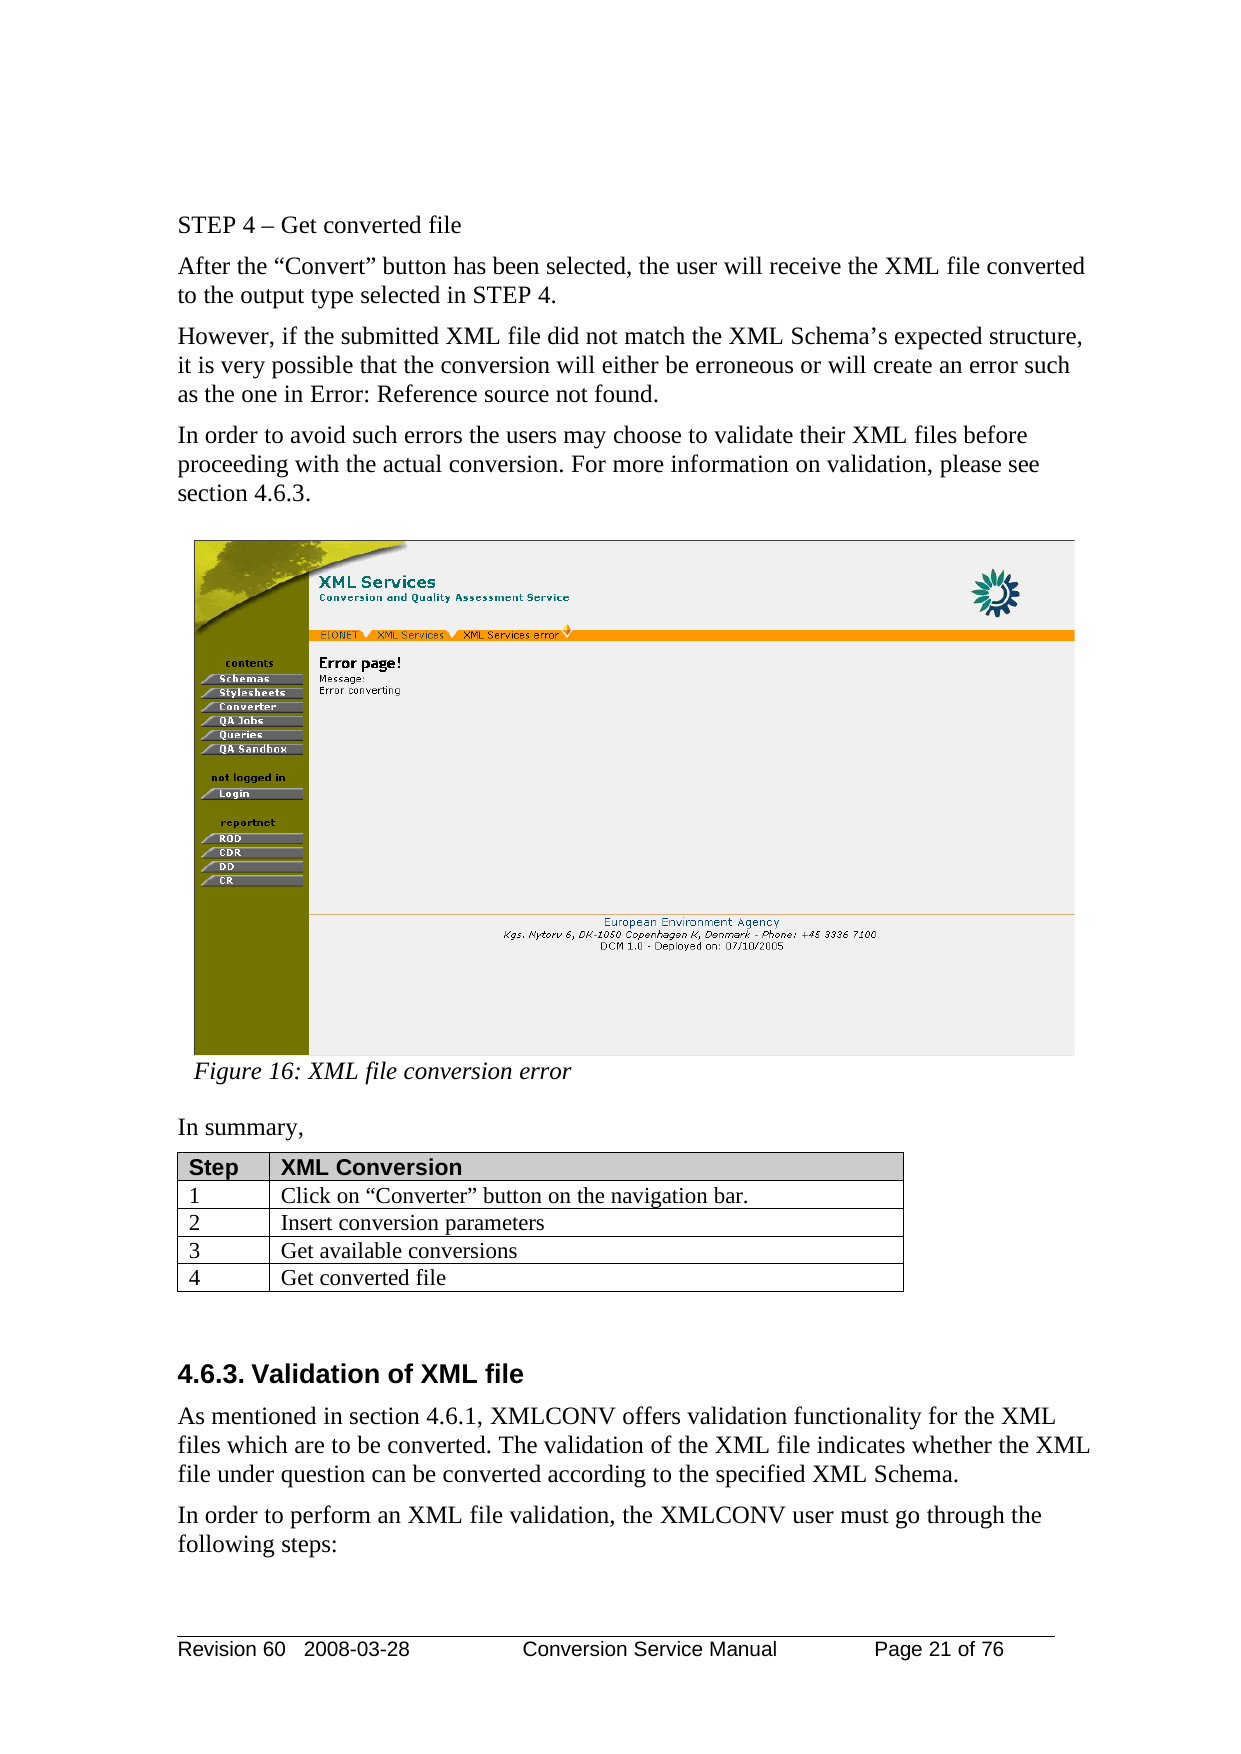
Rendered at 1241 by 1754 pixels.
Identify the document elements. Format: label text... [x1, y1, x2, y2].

table_cell Get converted file [270, 1264, 903, 1291]
text As mentioned in section 4.6.1, XMLCONV offers validation functionality for the XML files which are to be converted. The validation of the XML file indicates whether the XML file under question can be converted according to the specified XML Schema. [177, 1401, 1092, 1488]
table_header XML Conversion [270, 1153, 903, 1180]
text Figure 16: XML file conversion error [194, 1056, 1074, 1085]
table_cell Click on “Converter” button on the navigation bar. [270, 1181, 903, 1208]
table_cell 2 [178, 1209, 269, 1236]
table_cell 1 [178, 1181, 269, 1208]
text In summary, [177, 1111, 1092, 1141]
table_cell 4 [178, 1264, 269, 1291]
subtitle Validation of XML file [177, 1358, 1092, 1389]
table_header Step [178, 1153, 269, 1180]
text After the “Convert” button has been selected, the user will receive the XML file converted to the output type selected in STEP 4. [177, 251, 1092, 309]
picture [193, 540, 1075, 1056]
text However, if the submitted XML file did not match the XML Schema’s expected structure, it is very possible that the conversion will either be erroneous or will create an error such as the one in . [177, 321, 1092, 408]
table_cell 3 [178, 1237, 269, 1263]
text STEP 4 – Get converted file [177, 210, 1092, 239]
text In order to perform an XML file validation, the XMLCONV user must go through the following steps: [177, 1500, 1092, 1558]
text In order to avoid such errors the users may choose to validate their XML files before proceeding with the actual conversion. For more information on validation, please see section 4.6.3. [177, 420, 1092, 507]
table_cell Get available conversions [270, 1237, 903, 1263]
table_cell Insert conversion parameters [270, 1209, 903, 1236]
